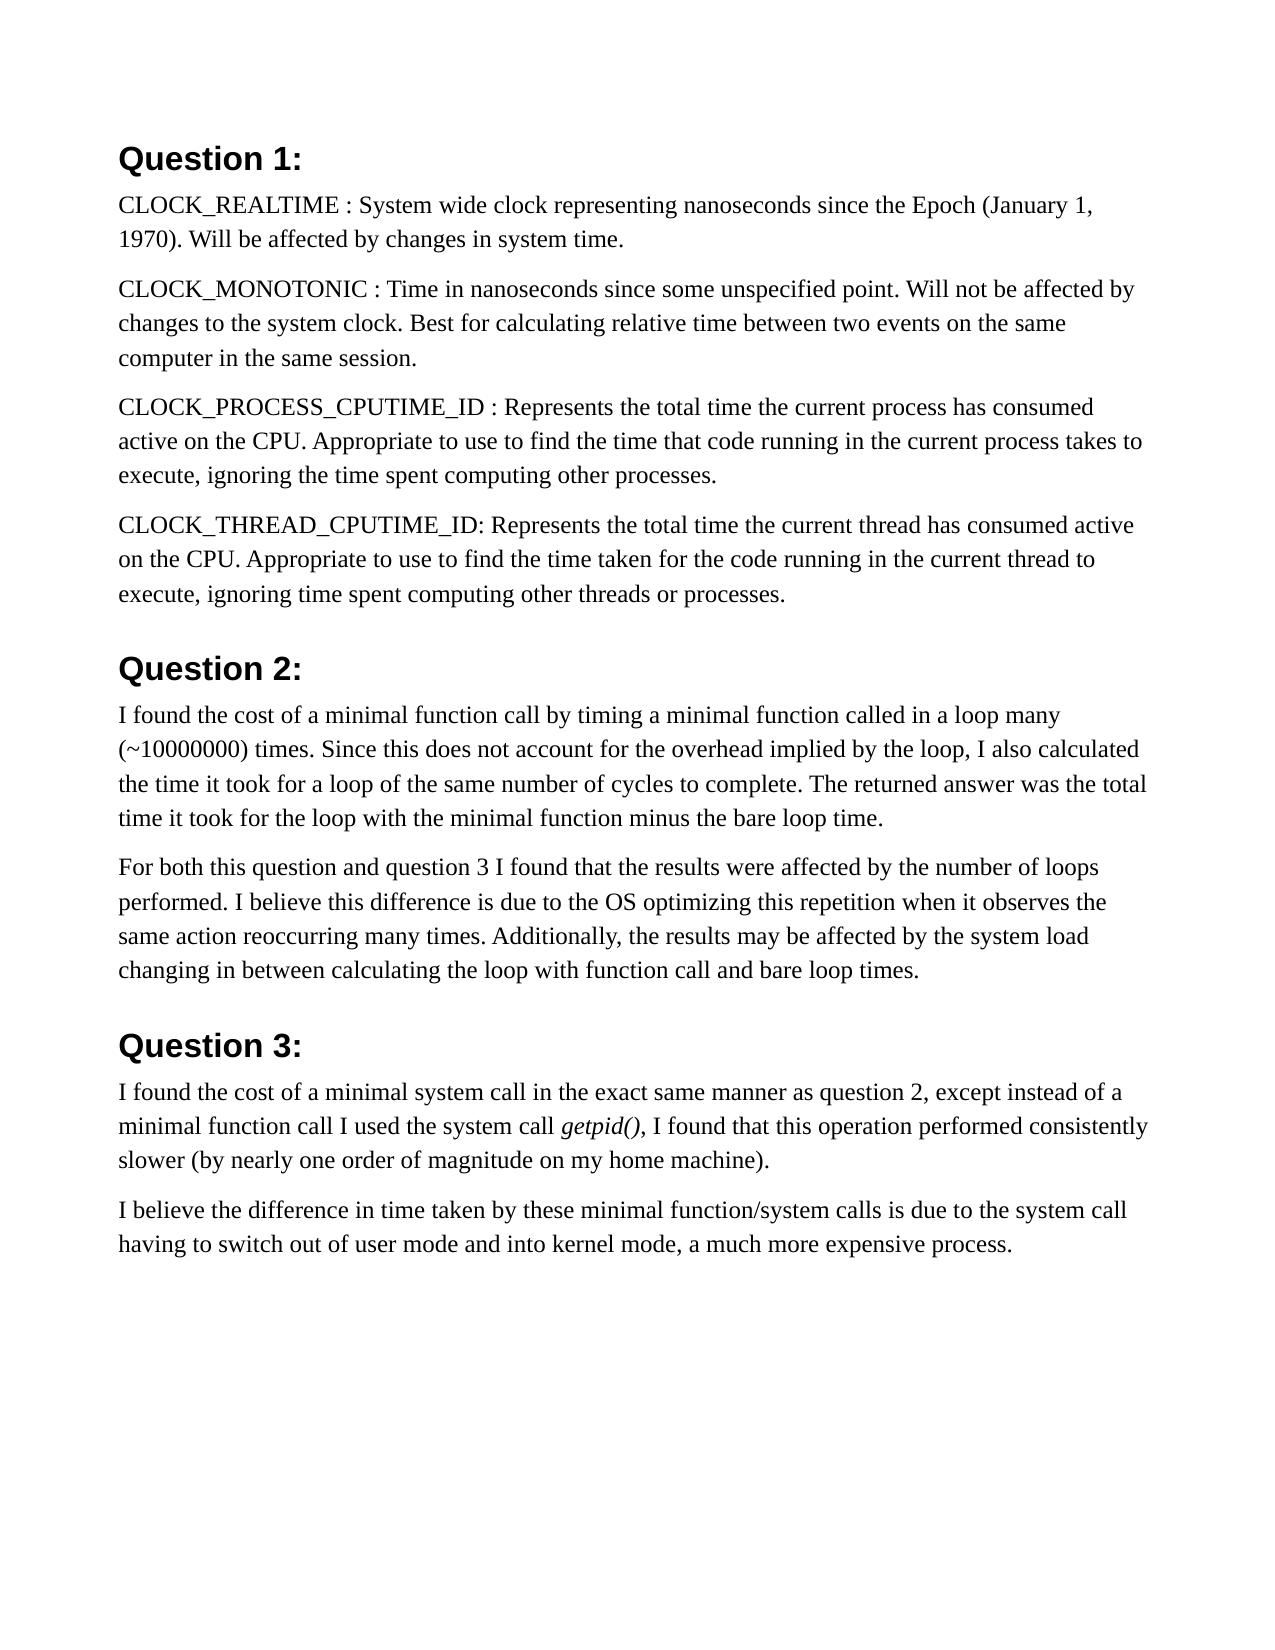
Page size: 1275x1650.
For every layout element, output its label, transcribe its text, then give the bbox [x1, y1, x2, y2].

subtitle Question 2: [118, 648, 1157, 687]
text I believe the difference in time taken by these minimal function/system calls is due to the system call having to switch out of user mode and into kernel mode, a much more expensive process. [118, 1195, 1157, 1258]
text I found the cost of a minimal system call in the exact same manner as question 2, except instead of a minimal function call I used the system call getpid(), I found that this operation performed consistently slower (by nearly one order of magnitude on my home machine). [118, 1077, 1157, 1174]
subtitle Question 1: [118, 139, 1157, 178]
text CLOCK_MONOTONIC : Time in nanoseconds since some unspecified point. Will not be affected by changes to the system clock. Best for calculating relative time between two events on the same computer in the same session. [118, 274, 1157, 371]
text I found the cost of a minimal function call by timing a minimal function called in a loop many (~10000000) times. Since this does not account for the overhead implied by the loop, I also calculated the time it took for a loop of the same number of cycles to complete. The returned answer was the total time it took for the loop with the minimal function minus the bare loop time. [118, 700, 1157, 832]
text CLOCK_REALTIME : System wide clock representing nanoseconds since the Epoch (January 1, 1970). Will be affected by changes in system time. [118, 190, 1157, 253]
text CLOCK_THREAD_CPUTIME_ID: Represents the total time the current thread has consumed active on the CPU. Appropriate to use to find the time taken for the code running in the current thread to execute, ignoring time spent computing other threads or processes. [118, 510, 1157, 607]
text CLOCK_PROCESS_CPUTIME_ID : Represents the total time the current process has consumed active on the CPU. Appropriate to use to find the time that code running in the current process takes to execute, ignoring the time spent computing other processes. [118, 392, 1157, 489]
subtitle Question 3: [118, 1026, 1157, 1064]
text For both this question and question 3 I found that the results were affected by the number of loops performed. I believe this difference is due to the OS optimizing this repetition when it observes the same action reoccurring many times. Additionally, the results may be affected by the system load changing in between calculating the loop with function call and bare loop times. [118, 852, 1157, 984]
